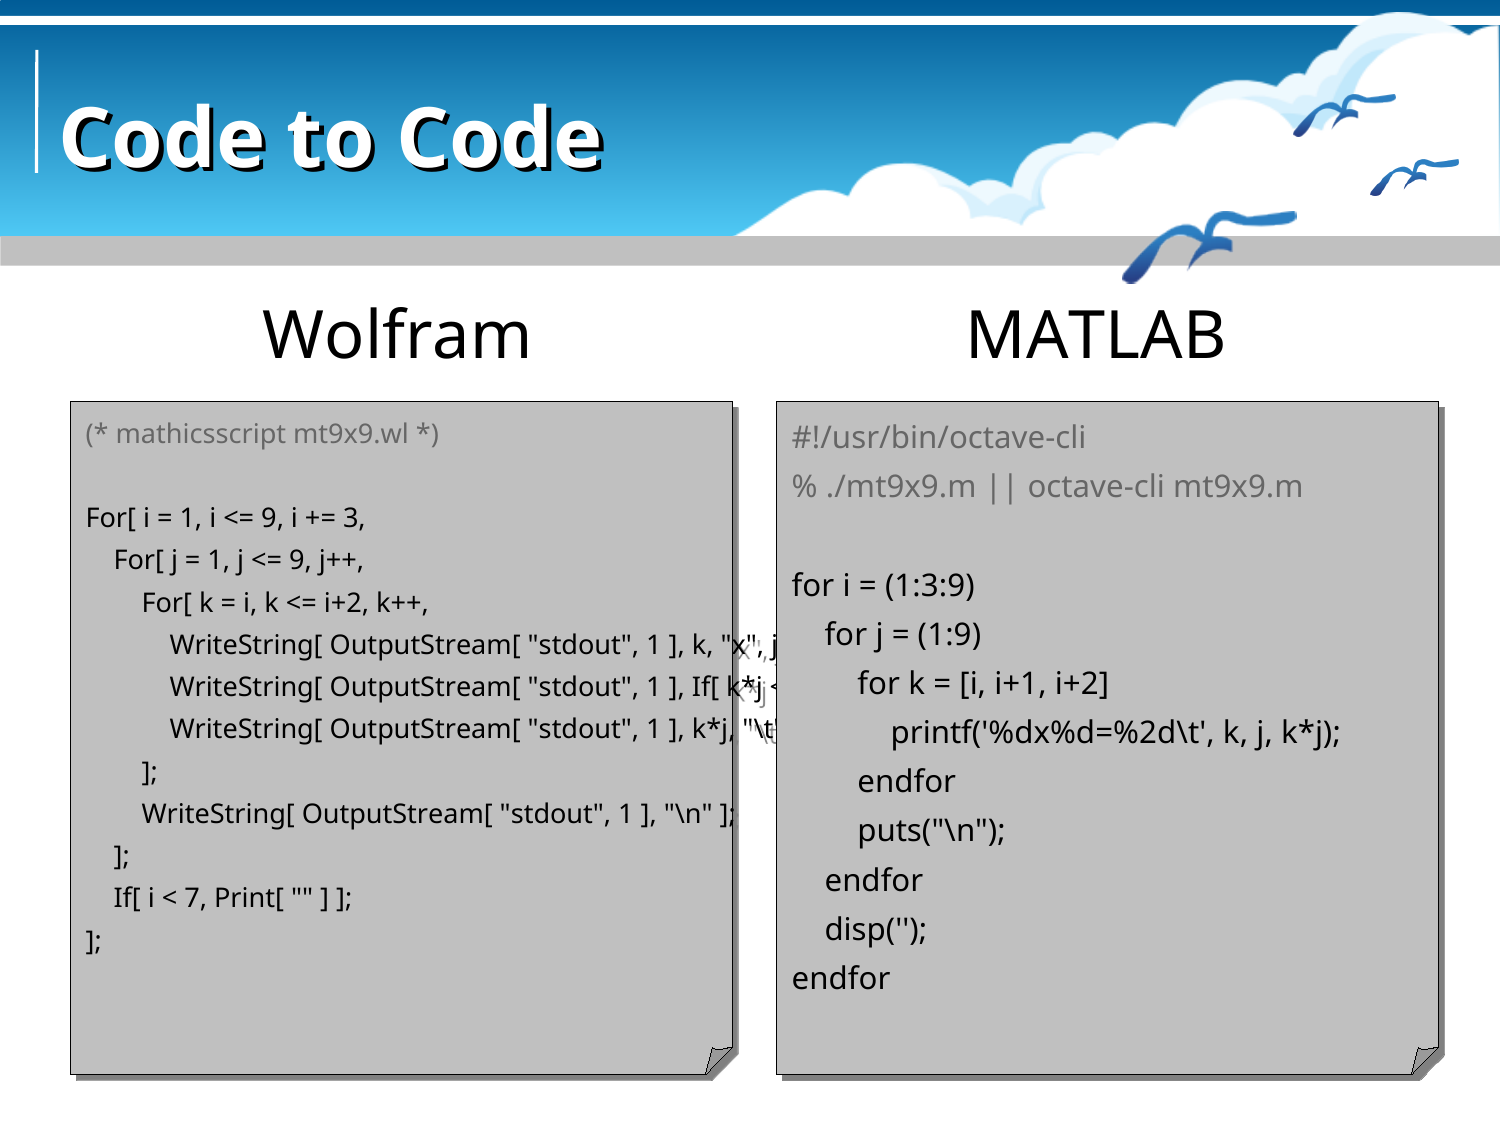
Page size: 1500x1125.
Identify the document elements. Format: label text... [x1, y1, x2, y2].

text_box MATLAB [950, 283, 1312, 388]
text_box #!/usr/bin/octave-cli % ./mt9x9.m || octave-cli mt9x9.m for i = (1:3:9) for j = (1:9) for k = [i, i+1, i+2] printf('%dx%d=%2d\t', k, j, k*j); endfor puts("\n"); endfor disp(''); endfor [776, 401, 1439, 1075]
text_box (* mathicsscript mt9x9.wl *) For[ i = 1, i <= 9, i += 3, For[ j = 1, j <= 9, j++, For[ k = i, k <= i+2, k++, WriteString[ OutputStream[ "stdout", 1 ], k, "x", j, "=" ]; WriteString[ OutputStream[ "stdout", 1 ], If[ k*j < 10, " ", "" ] ]; WriteString[ OutputStream[ "stdout", 1 ], k*j, "\t" ]; ]; WriteString[ OutputStream[ "stdout", 1 ], "\n" ]; ]; If[ i < 7, Print[ "" ] ]; ]; [70, 401, 733, 1075]
picture [730, 12, 1500, 283]
title Code to Code [59, 86, 1465, 186]
text_box Wolfram [248, 283, 603, 388]
